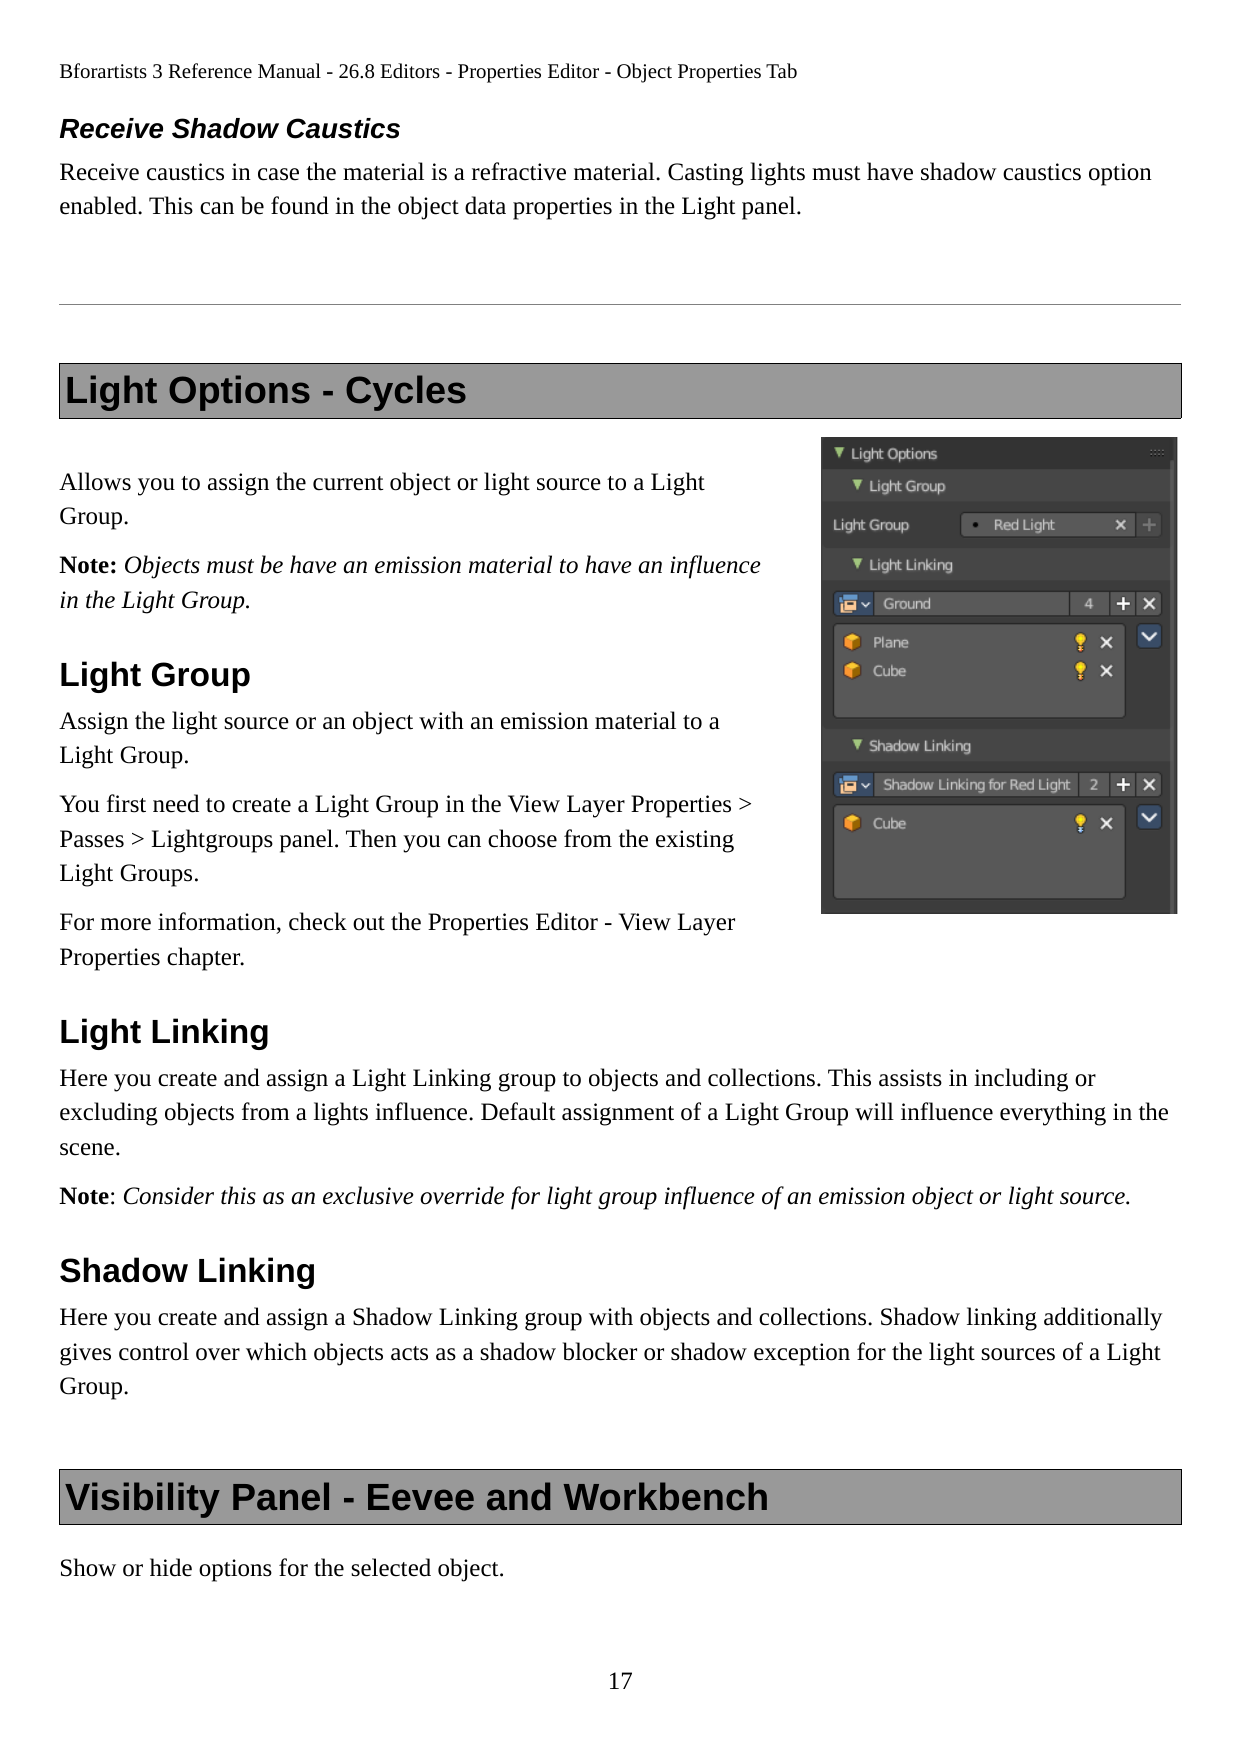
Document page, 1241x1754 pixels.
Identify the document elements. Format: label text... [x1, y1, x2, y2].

subtitle Light Linking [59, 1012, 1181, 1051]
table_header Visibility Panel - Eevee and Workbench [60, 1470, 1181, 1524]
table_header Light Options - Cycles [60, 364, 1181, 418]
text Allows you to assign the current object or light source to a Light Group. [59, 467, 821, 530]
text You first need to create a Light Group in the View Layer Properties > Passes > Lightgroups panel. Then you can choose from the existing Light Groups. [59, 789, 821, 887]
text For more information, check out the Properties Editor - View Layer Properties chapter. [59, 907, 1181, 971]
text Here you create and assign a Light Linking group to objects and collections. This assists in including or excluding objects from a lights influence. Default assignment of a Light Group will influence everything in the scene. [59, 1063, 1181, 1161]
text Here you create and assign a Shadow Linking group with objects and collections. Shadow linking additionally gives control over which objects acts as a shadow blocker or shadow exception for the light sources of a Light Group. [59, 1302, 1181, 1400]
text Assign the light source or an object with an emission material to a Light Group. [59, 706, 821, 769]
subtitle Light Group [59, 655, 821, 693]
text Show or hide options for the selected object. [59, 1553, 1181, 1582]
text Note: Objects must be have an emission material to have an influence in the Light Group. [59, 550, 821, 614]
text Receive caustics in case the material is a refractive material. Casting lights must have shadow caustics option enabled. This can be found in the object data properties in the Light panel. [59, 157, 1181, 220]
text Note: Consider this as an exclusive override for light group influence of an emission object or light source. [59, 1181, 1181, 1210]
subtitle Shadow Linking [59, 1251, 1181, 1289]
picture [821, 437, 1178, 914]
subtitle Receive Shadow Caustics [59, 113, 1181, 144]
